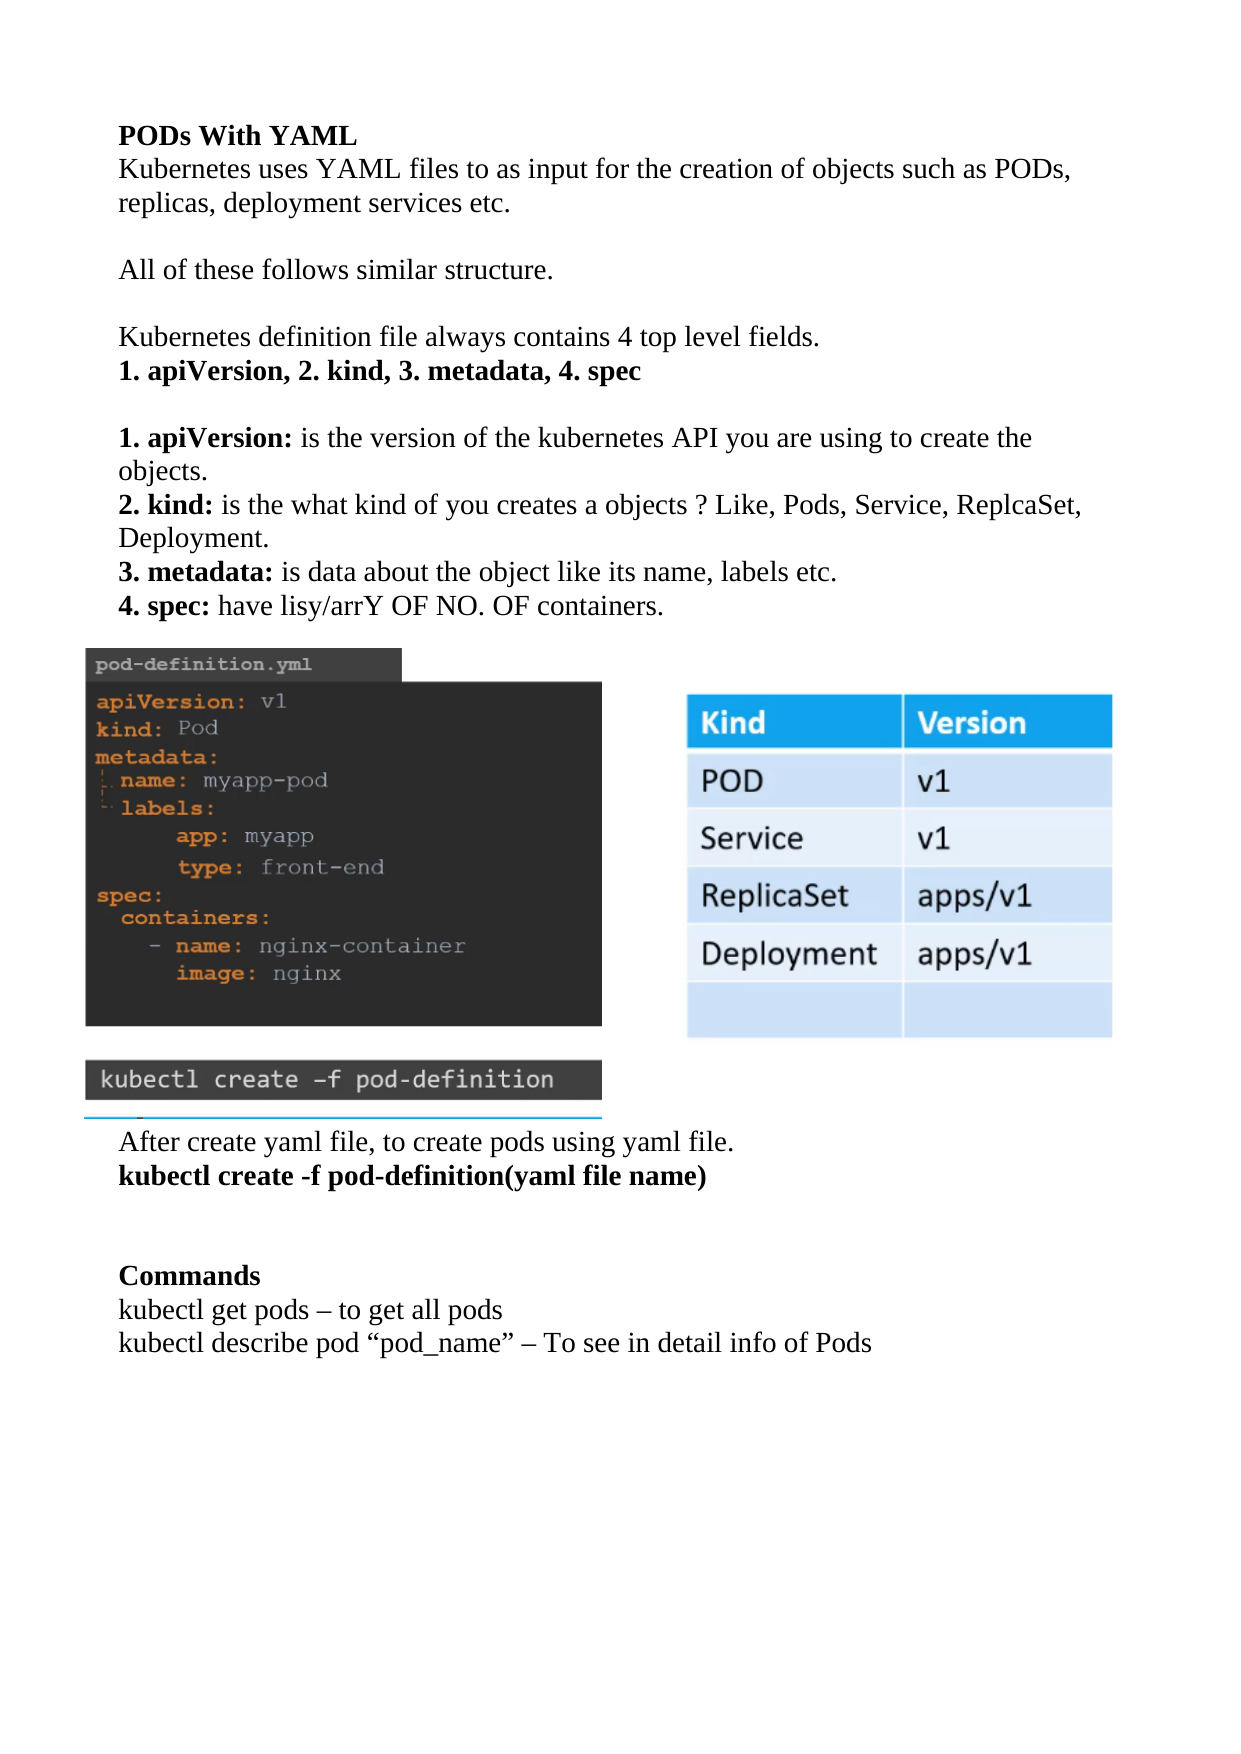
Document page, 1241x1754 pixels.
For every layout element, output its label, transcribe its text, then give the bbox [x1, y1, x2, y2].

text kubectl get pods – to get all pods [118, 1292, 1122, 1326]
text PODs With YAML [118, 118, 1122, 152]
text Commands [118, 1258, 1122, 1292]
picture [958, 685, 1113, 694]
text 1. apiVersion, 2. kind, 3. metadata, 4. spec [118, 353, 1122, 386]
text Kubernetes uses YAML files to as input for the creation of objects such as PODs, replicas, deployment services etc. All of these follows similar structure. [118, 152, 1122, 286]
picture [958, 710, 1026, 735]
text Kubernetes definition file always contains 4 top level fields. [118, 319, 1122, 353]
text 4. spec: have lisy/arrY OF NO. OF containers. [118, 588, 1122, 621]
picture [958, 747, 1113, 1049]
text kubectl create -f pod-definition(yaml file name) [118, 1158, 1122, 1191]
text After create yaml file, to create pods using yaml file. [118, 1124, 1122, 1158]
text 3. metadata: is data about the object like its name, labels etc. [118, 554, 1122, 588]
picture [84, 648, 282, 1119]
text 2. kind: is the what kind of you creates a objects ? Like, Pods, Service, ReplcaSet, Deployment. [118, 487, 1122, 554]
text 1. apiVersion: is the version of the kubernetes API you are using to create the objects. [118, 420, 1122, 487]
text kubectl describe pod “pod_name” – To see in detail info of Pods [118, 1326, 1122, 1359]
